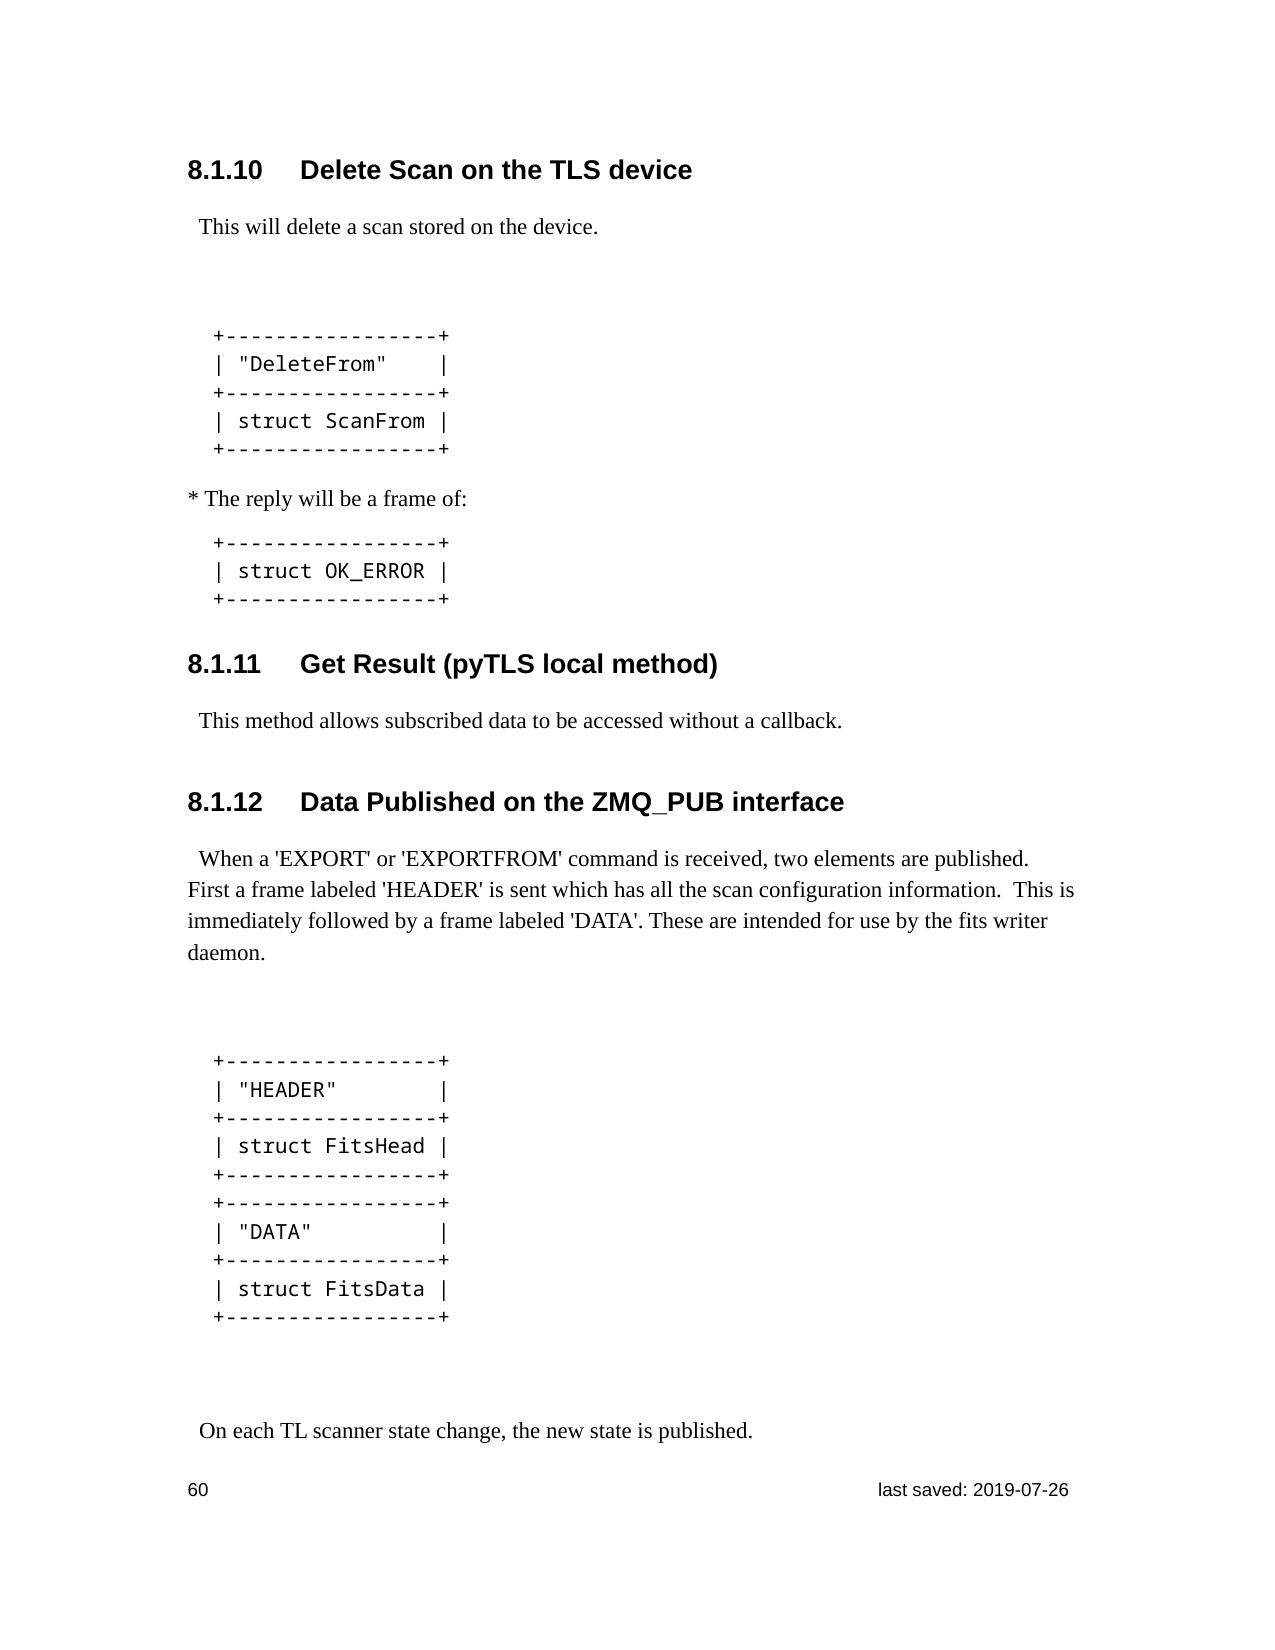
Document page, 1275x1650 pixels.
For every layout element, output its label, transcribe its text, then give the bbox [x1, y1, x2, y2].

text | struct FitsHead | [187, 1132, 1087, 1160]
text +-----------------+ [187, 378, 1087, 406]
text +-----------------+ [187, 1160, 1087, 1188]
text +-----------------+ [187, 1046, 1087, 1075]
text +-----------------+ [187, 1103, 1087, 1132]
text This method allows subscribed data to be accessed without a callback. [187, 702, 1087, 734]
text | struct OK_ERROR | [187, 556, 1087, 584]
text When a 'EXPORT' or 'EXPORTFROM' command is received, two elements are published. First a frame labeled 'HEADER' is sent which has all the scan configuration information. This is immediately followed by a frame labeled 'DATA'. These are intended for use by the fits writer daemon. [187, 840, 1087, 965]
text * The reply will be a frame of: [187, 480, 1087, 511]
subtitle Get Result (pyTLS local method) [187, 644, 1087, 679]
text +-----------------+ [187, 321, 1087, 349]
text | "HEADER" | [187, 1075, 1087, 1103]
text +-----------------+ [187, 1188, 1087, 1217]
text | struct ScanFrom | [187, 406, 1087, 434]
text | struct FitsData | [187, 1274, 1087, 1302]
text | "DATA" | [187, 1217, 1087, 1245]
text This will delete a scan stored on the device. [187, 208, 1087, 239]
text +-----------------+ [187, 528, 1087, 556]
text +-----------------+ [187, 1245, 1087, 1274]
text +-----------------+ [187, 584, 1087, 613]
text +-----------------+ [187, 434, 1087, 463]
subtitle Delete Scan on the TLS device [187, 150, 1087, 185]
text | "DeleteFrom" | [187, 349, 1087, 378]
subtitle Data Published on the ZMQ_PUB interface [187, 782, 1087, 817]
text On each TL scanner state change, the new state is published. [187, 1412, 1087, 1443]
text +-----------------+ [187, 1302, 1087, 1331]
